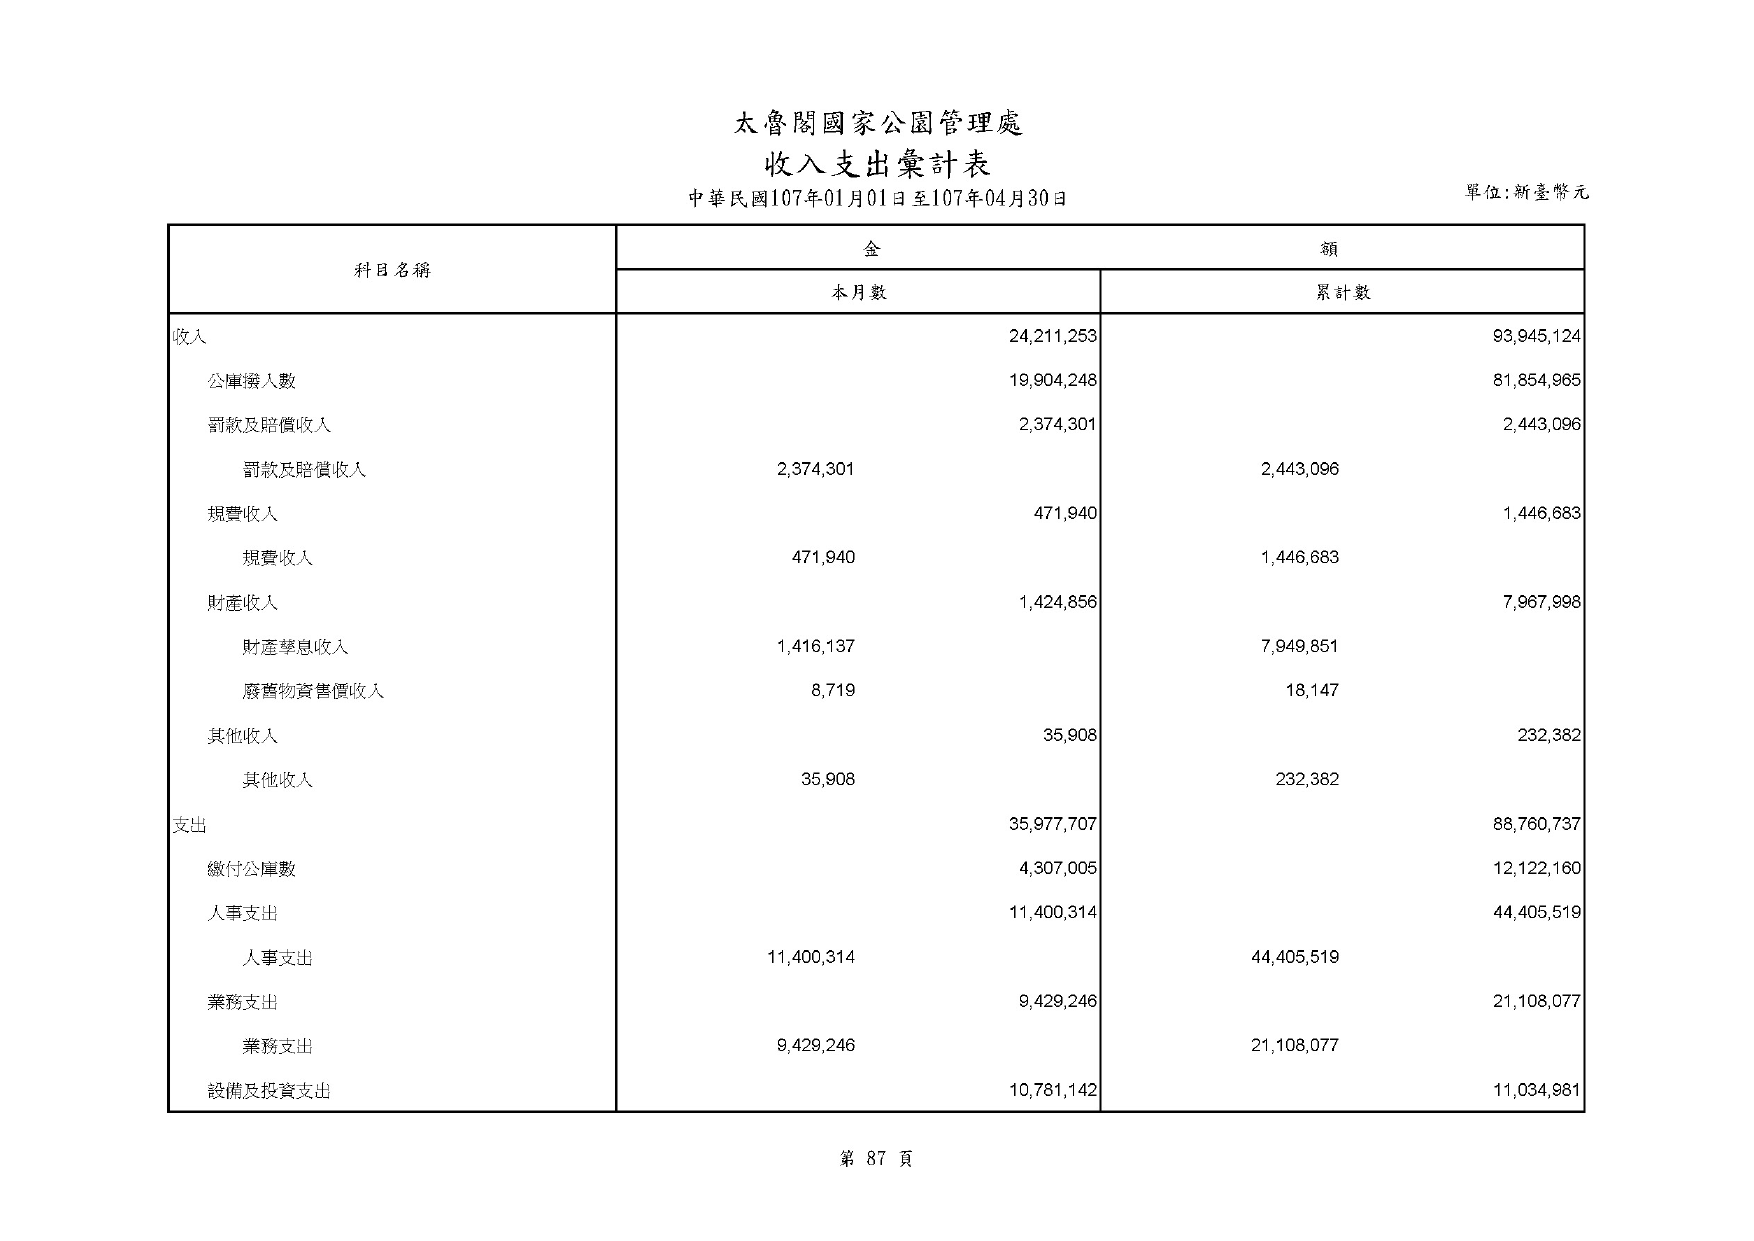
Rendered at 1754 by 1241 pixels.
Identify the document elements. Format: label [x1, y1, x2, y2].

picture [59, 59, 1695, 1216]
